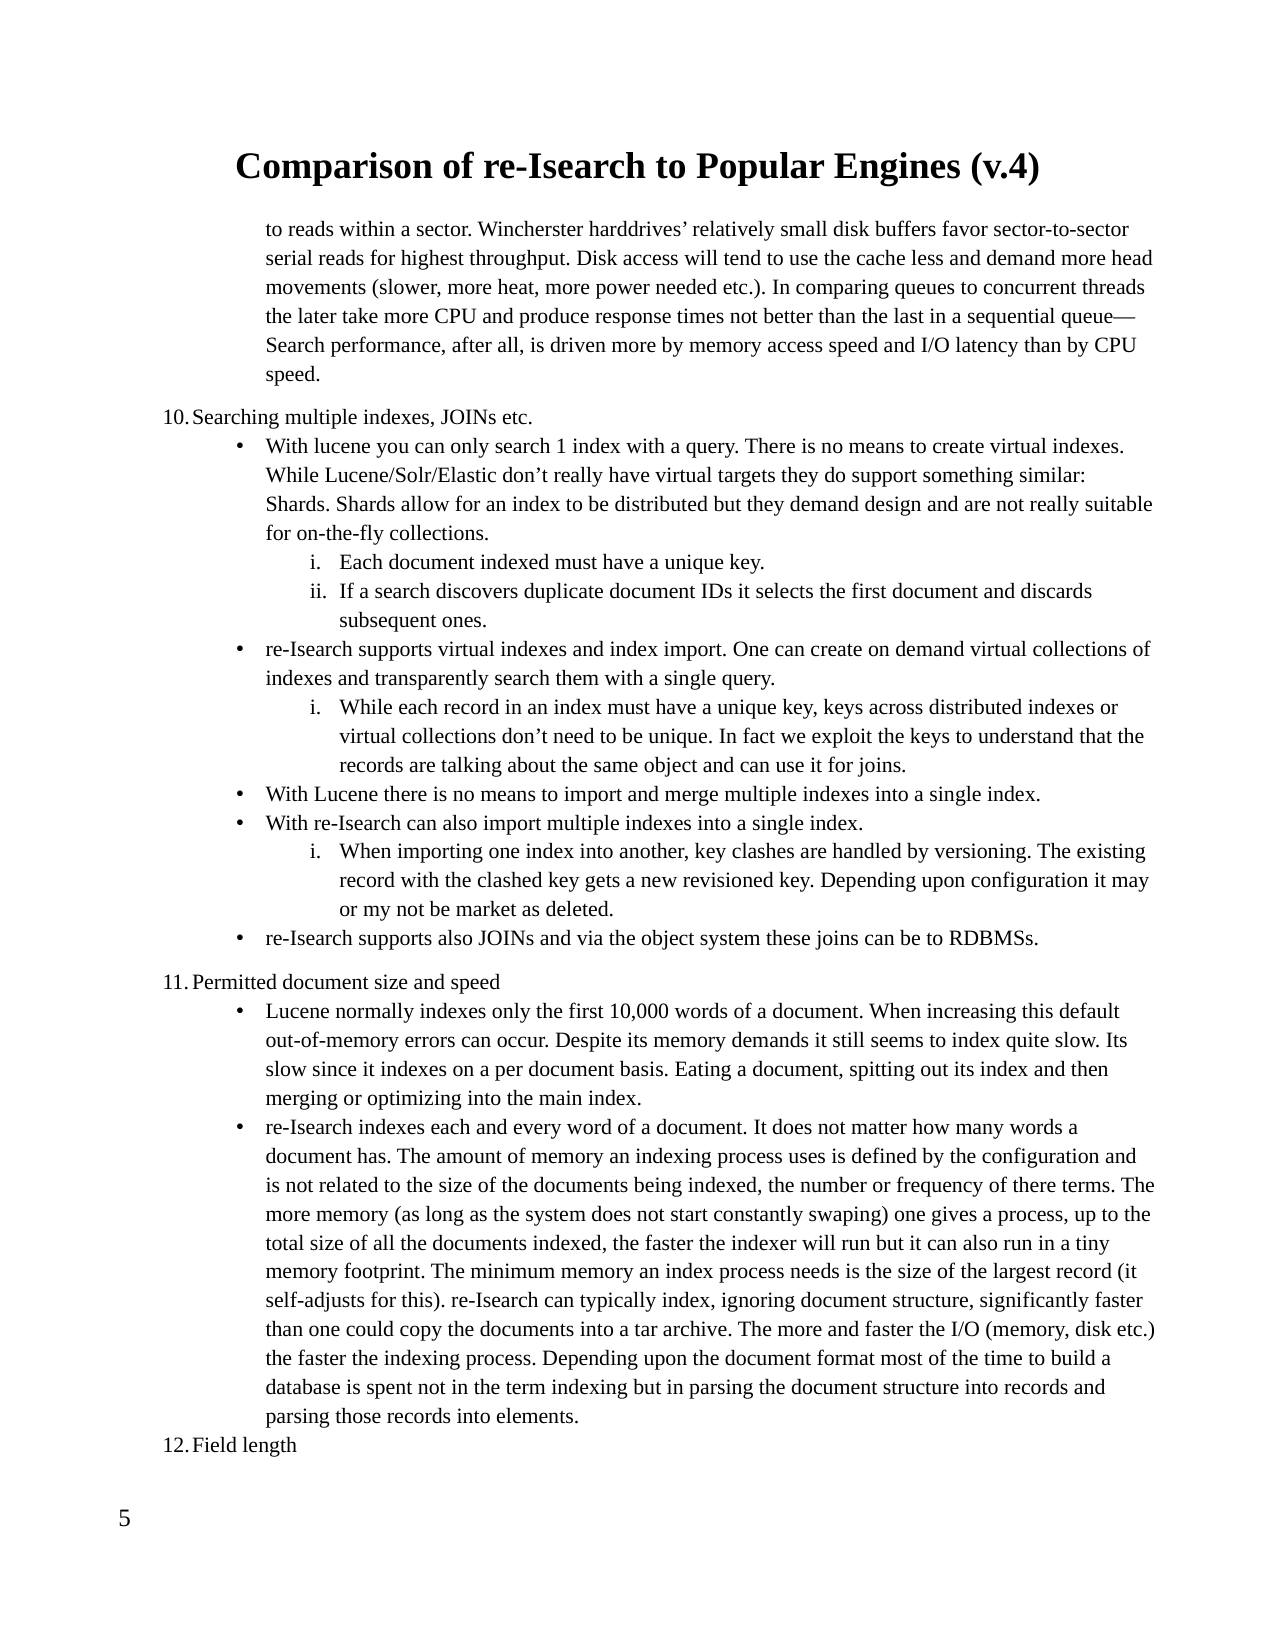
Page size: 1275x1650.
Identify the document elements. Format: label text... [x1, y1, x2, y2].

list With Lucene there is no means to import and merge multiple indexes into a single index. [236, 781, 1157, 806]
list Lucene normally indexes only the first 10,000 words of a document. When increasing this default out-of-memory errors can occur. Despite its memory demands it still seems to index quite slow. Its slow since it indexes on a per document basis. Eating a document, spitting out its index and then merging or optimizing into the main index. [236, 998, 1157, 1110]
list Permitted document size and speed [162, 969, 1157, 994]
list With re-Isearch can also import multiple indexes into a single index. [236, 809, 1157, 835]
list With lucene you can only search 1 index with a query. There is no means to create virtual indexes. While Lucene/Solr/Elastic don’t really have virtual targets they do support something similar: Shards. Shards allow for an index to be distributed but they demand design and are not really suitable for on-the-fly collections. [236, 433, 1157, 545]
list to reads within a sector. Wincherster harddrives’ relatively small disk buffers favor sector-to-sector serial reads for highest throughput. Disk access will tend to use the cache less and demand more head movements (slower, more heat, more power needed etc.). In comparing queues to concurrent threads the later take more CPU and produce response times not better than the last in a sequential queue— Search performance, after all, is driven more by memory access speed and I/O latency than by CPU speed. [236, 216, 1157, 386]
list re-Isearch indexes each and every word of a document. It does not matter how many words a document has. The amount of memory an indexing process uses is defined by the configuration and is not related to the size of the documents being indexed, the number or frequency of there terms. The more memory (as long as the system does not start constantly swaping) one gives a process, up to the total size of all the documents indexed, the faster the indexer will run but it can also run in a tiny memory footprint. The minimum memory an index process needs is the size of the largest record (it self-adjusts for this). re-Isearch can typically index, ignoring document structure, significantly faster than one could copy the documents into a tar archive. The more and faster the I/O (memory, disk etc.) the faster the indexing process. Depending upon the document format most of the time to build a database is spent not in the term indexing but in parsing the document structure into records and parsing those records into elements. [236, 1114, 1157, 1428]
list While each record in an index must have a unique key, keys across distributed indexes or virtual collections don’t need to be unique. In fact we exploit the keys to understand that the records are talking about the same object and can use it for joins. [309, 694, 1157, 777]
list If a search discovers duplicate document IDs it selects the first document and discards subsequent ones. [309, 578, 1157, 632]
list When importing one index into another, key clashes are handled by versioning. The existing record with the clashed key gets a new revisioned key. Depending upon configuration it may or my not be market as deleted. [309, 838, 1157, 922]
list re-Isearch supports also JOINs and via the object system these joins can be to RDBMSs. [236, 925, 1157, 951]
list re-Isearch supports virtual indexes and index import. One can create on demand virtual collections of indexes and transparently search them with a single query. [236, 636, 1157, 690]
list Field length [162, 1432, 1157, 1457]
list Each document indexed must have a unique key. [309, 549, 1157, 574]
list Searching multiple indexes, JOINs etc. [162, 404, 1157, 429]
